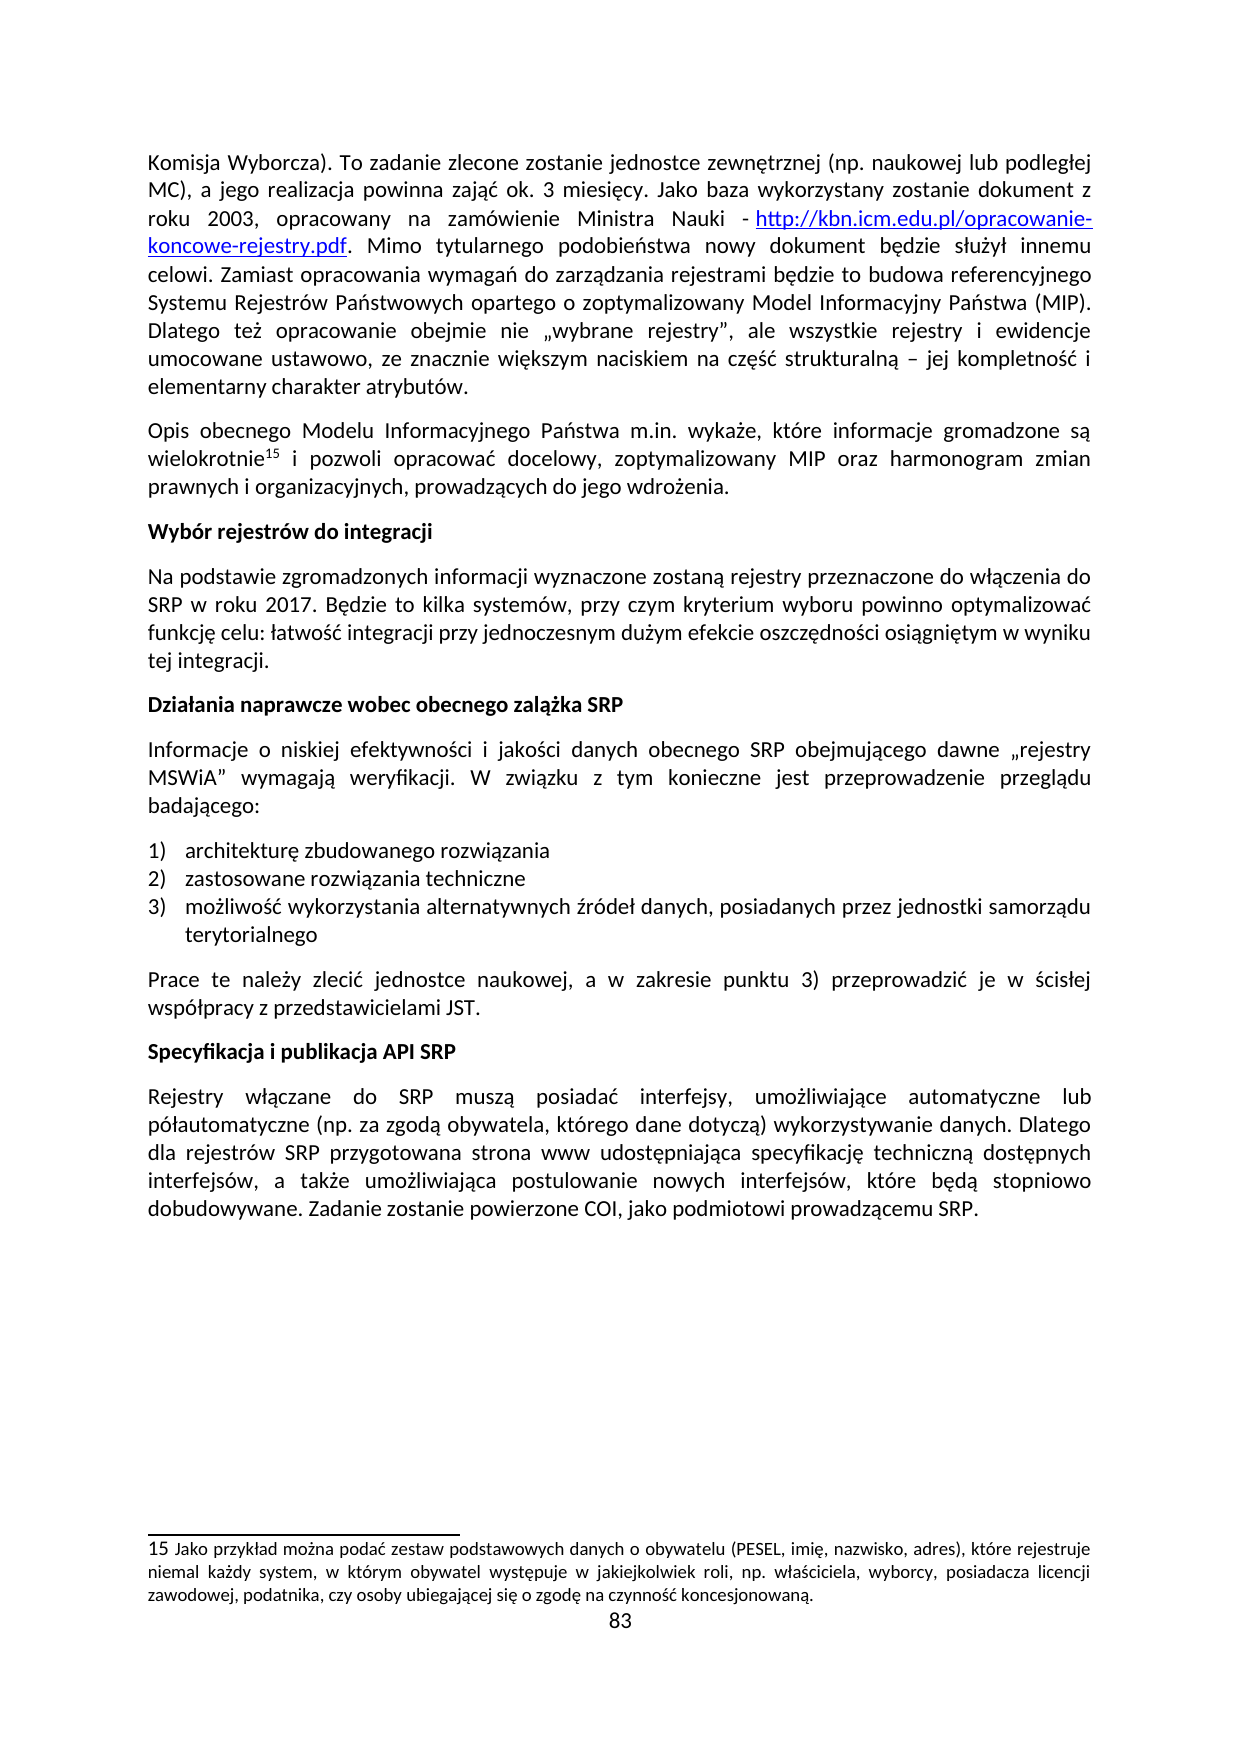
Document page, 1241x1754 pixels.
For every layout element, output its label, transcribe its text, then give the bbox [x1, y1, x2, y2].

text Prace te należy zlecić jednostce naukowej, a w zakresie punktu 3) przeprowadzić je w ścisłej współpracy z przedstawicielami JST. [148, 965, 1093, 1021]
list zastosowane rozwiązania techniczne [148, 864, 1093, 892]
subtitle Wybór rejestrów do integracji [148, 517, 1093, 545]
text Informacje o niskiej efektywności i jakości danych obecnego SRP obejmującego dawne „rejestry MSWiA” wymagają weryfikacji. W związku z tym konieczne jest przeprowadzenie przeglądu badającego: [148, 735, 1093, 819]
text Jako przykład można podać zestaw podstawowych danych o obywatelu (PESEL, imię, nazwisko, adres), które rejestruje niemal każdy system, w którym obywatel występuje w jakiejkolwiek roli, np. właściciela, wyborcy, posiadacza licencji zawodowej, podatnika, czy osoby ubiegającej się o zgodę na czynność koncesjonowaną. [148, 1535, 1093, 1606]
text Opis obecnego Modelu Informacyjnego Państwa m.in. wykaże, które informacje gromadzone są wielokrotnie i pozwoli opracować docelowy, zoptymalizowany MIP oraz harmonogram zmian prawnych i organizacyjnych, prowadzących do jego wdrożenia. [148, 416, 1093, 501]
text Komisja Wyborcza). To zadanie zlecone zostanie jednostce zewnętrznej (np. naukowej lub podległej MC), a jego realizacja powinna zająć ok. 3 miesięcy. Jako baza wykorzystany zostanie dokument z roku 2003, opracowany na zamówienie Ministra Nauki - http://kbn.icm.edu.pl/opracowanie-koncowe-rejestry.pdf. Mimo tytularnego podobieństwa nowy dokument będzie służył innemu celowi. Zamiast opracowania wymagań do zarządzania rejestrami będzie to budowa referencyjnego Systemu Rejestrów Państwowych opartego o zoptymalizowany Model Informacyjny Państwa (MIP). Dlatego też opracowanie obejmie nie „wybrane rejestry”, ale wszystkie rejestry i ewidencje umocowane ustawowo, ze znacznie większym naciskiem na część strukturalną – jej kompletność i elementarny charakter atrybutów. [148, 148, 1093, 400]
subtitle Specyfikacja i publikacja API SRP [148, 1037, 1093, 1066]
text Na podstawie zgromadzonych informacji wyznaczone zostaną rejestry przeznaczone do włączenia do SRP w roku 2017. Będzie to kilka systemów, przy czym kryterium wyboru powinno optymalizować funkcję celu: łatwość integracji przy jednoczesnym dużym efekcie oszczędności osiągniętym w wyniku tej integracji. [148, 562, 1093, 674]
subtitle Działania naprawcze wobec obecnego zalążka SRP [148, 691, 1093, 719]
list architekturę zbudowanego rozwiązania [148, 836, 1093, 864]
list możliwość wykorzystania alternatywnych źródeł danych, posiadanych przez jednostki samorządu terytorialnego [148, 892, 1093, 948]
text Rejestry włączane do SRP muszą posiadać interfejsy, umożliwiające automatyczne lub półautomatyczne (np. za zgodą obywatela, którego dane dotyczą) wykorzystywanie danych. Dlatego dla rejestrów SRP przygotowana strona www udostępniająca specyfikację techniczną dostępnych interfejsów, a także umożliwiająca postulowanie nowych interfejsów, które będą stopniowo dobudowywane. Zadanie zostanie powierzone COI, jako podmiotowi prowadzącemu SRP. [148, 1082, 1093, 1222]
